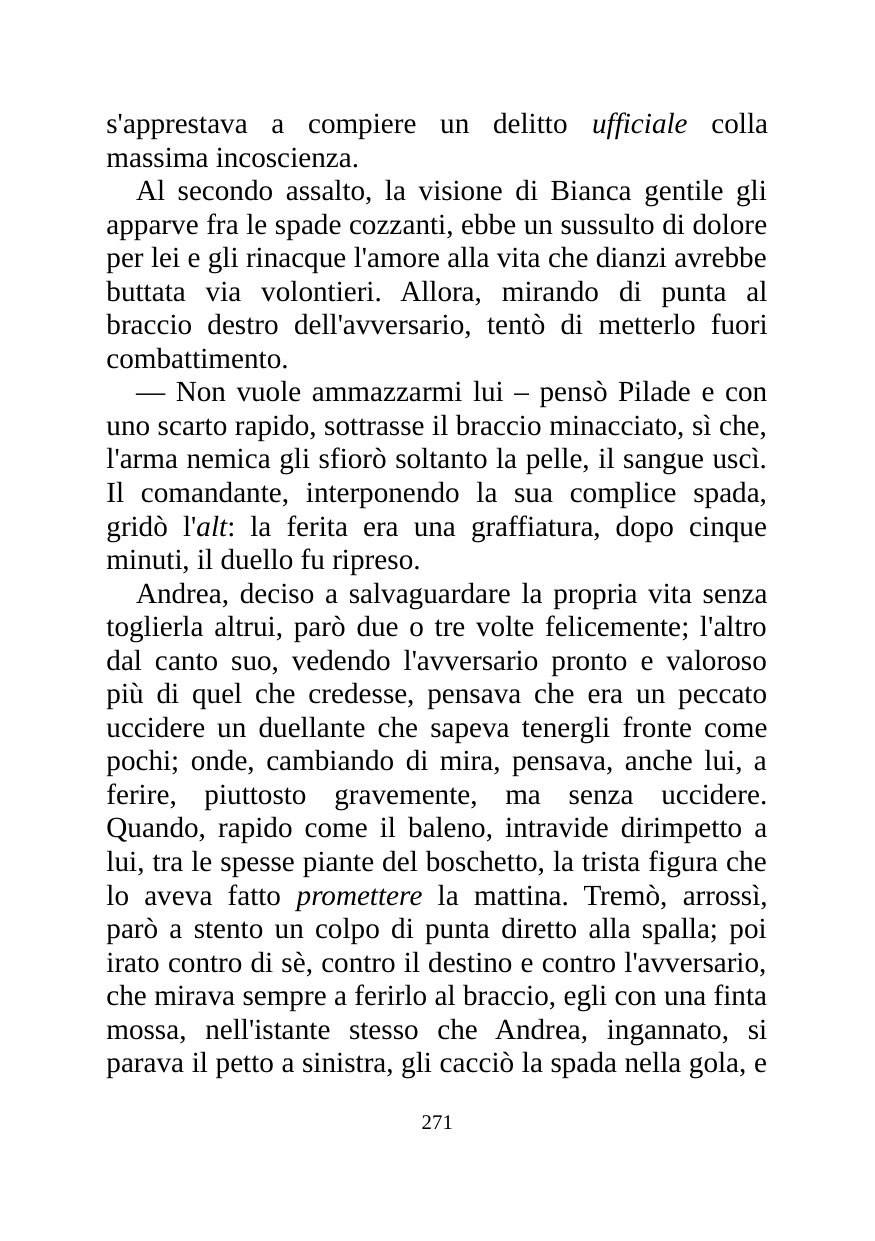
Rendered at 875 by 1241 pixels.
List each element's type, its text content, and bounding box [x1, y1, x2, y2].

text Al secondo assalto, la visione di Bianca gentile gli apparve fra le spade cozzanti, ebbe un sussulto di dolore per lei e gli rinacque l'amore alla vita che dianzi avrebbe buttata via volontieri. Allora, mirando di punta al braccio destro dell'avversario, tentò di metterlo fuori combattimento. [106, 173, 768, 374]
text s'apprestava a compiere un delitto ufficiale colla massima incoscienza. [106, 106, 768, 173]
text — Non vuole ammazzarmi lui – pensò Pilade e con uno scarto rapido, sottrasse il braccio minacciato, sì che, l'arma nemica gli sfiorò soltanto la pelle, il sangue uscì. Il comandante, interponendo la sua complice spada, gridò l'alt: la ferita era una graffiatura, dopo cinque minuti, il duello fu ripreso. [106, 374, 768, 576]
text Andrea, deciso a salvaguardare la propria vita senza toglierla altrui, parò due o tre volte felicemente; l'altro dal canto suo, vedendo l'avversario pronto e valoroso più di quel che credesse, pensava che era un peccato uccidere un duellante che sapeva tenergli fronte come pochi; onde, cambiando di mira, pensava, anche lui, a ferire, piuttosto gravemente, ma senza uccidere. Quando, rapido come il baleno, intravide dirimpetto a lui, tra le spesse piante del boschetto, la trista figura che lo aveva fatto promettere la mattina. Tremò, arrossì, parò a stento un colpo di punta diretto alla spalla; poi irato contro di sè, contro il destino e contro l'avversario, che mirava sempre a ferirlo al braccio, egli con una finta mossa, nell'istante stesso che Andrea, ingannato, si parava il petto a sinistra, gli cacciò la spada nella gola, e [106, 576, 768, 1079]
